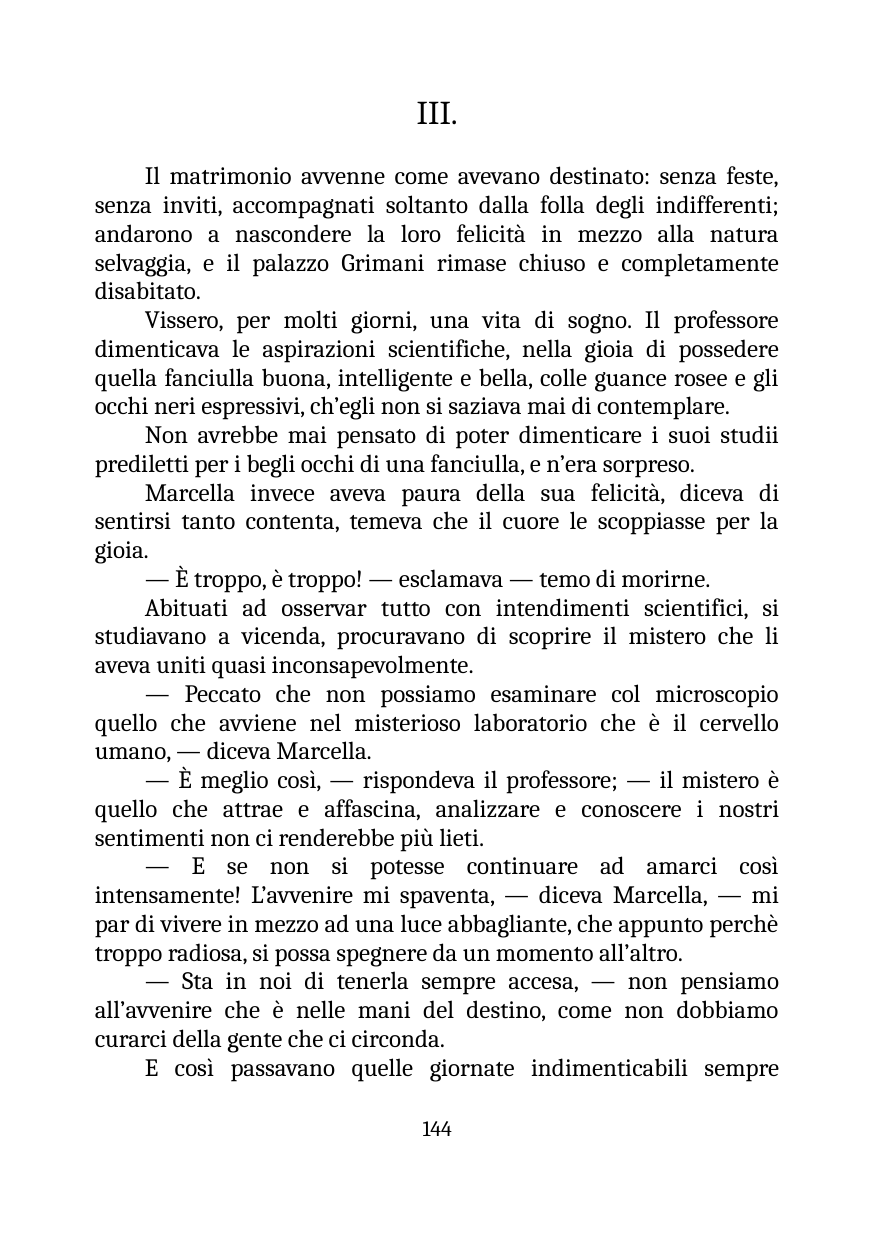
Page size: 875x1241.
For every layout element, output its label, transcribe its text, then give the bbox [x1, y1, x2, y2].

text Non avrebbe mai pensato di poter dimenticare i suoi studii prediletti per i begli occhi di una fanciulla, e n’era sorpreso. [94, 421, 779, 478]
text Abituati ad osservar tutto con intendimenti scientifici, si studiavano a vicenda, procuravano di scoprire il mistero che li aveva uniti quasi inconsapevolmente. [94, 593, 779, 680]
text — È meglio così, — rispondeva il professore; — il mistero è quello che attrae e affascina, analizzare e conoscere i nostri sentimenti non ci renderebbe più lieti. [94, 766, 779, 852]
text — Peccato che non possiamo esaminare col microscopio quello che avviene nel misterioso laboratorio che è il cervello umano, — diceva Marcella. [94, 680, 779, 766]
text E così passavano quelle giornate indimenticabili sempre [94, 1053, 779, 1082]
text Il matrimonio avvenne come avevano destinato: senza feste, senza inviti, accompagnati soltanto dalla folla degli indifferenti; andarono a nascondere la loro felicità in mezzo alla natura selvaggia, e il palazzo Grimani rimase chiuso e completamente disabitato. [94, 162, 779, 306]
text — E se non si potesse continuare ad amarci così intensamente! L’avvenire mi spaventa, — diceva Marcella, — mi par di vivere in mezzo ad una luce abbagliante, che appunto perchè troppo radiosa, si possa spegnere da un momento all’altro. [94, 852, 779, 967]
text Vissero, per molti giorni, una vita di sogno. Il professore dimenticava le aspirazioni scientifiche, nella gioia di possedere quella fanciulla buona, intelligente e bella, colle guance rosee e gli occhi neri espressivi, ch’egli non si saziava mai di contemplare. [94, 306, 779, 421]
text — Sta in noi di tenerla sempre accesa, — non pensiamo all’avvenire che è nelle mani del destino, come non dobbiamo curarci della gente che ci circonda. [94, 967, 779, 1053]
text Marcella invece aveva paura della sua felicità, diceva di sentirsi tanto contenta, temeva che il cuore le scoppiasse per la gioia. [94, 478, 779, 565]
subtitle III. [94, 94, 779, 133]
text — È troppo, è troppo! — esclamava — temo di morirne. [94, 565, 779, 593]
